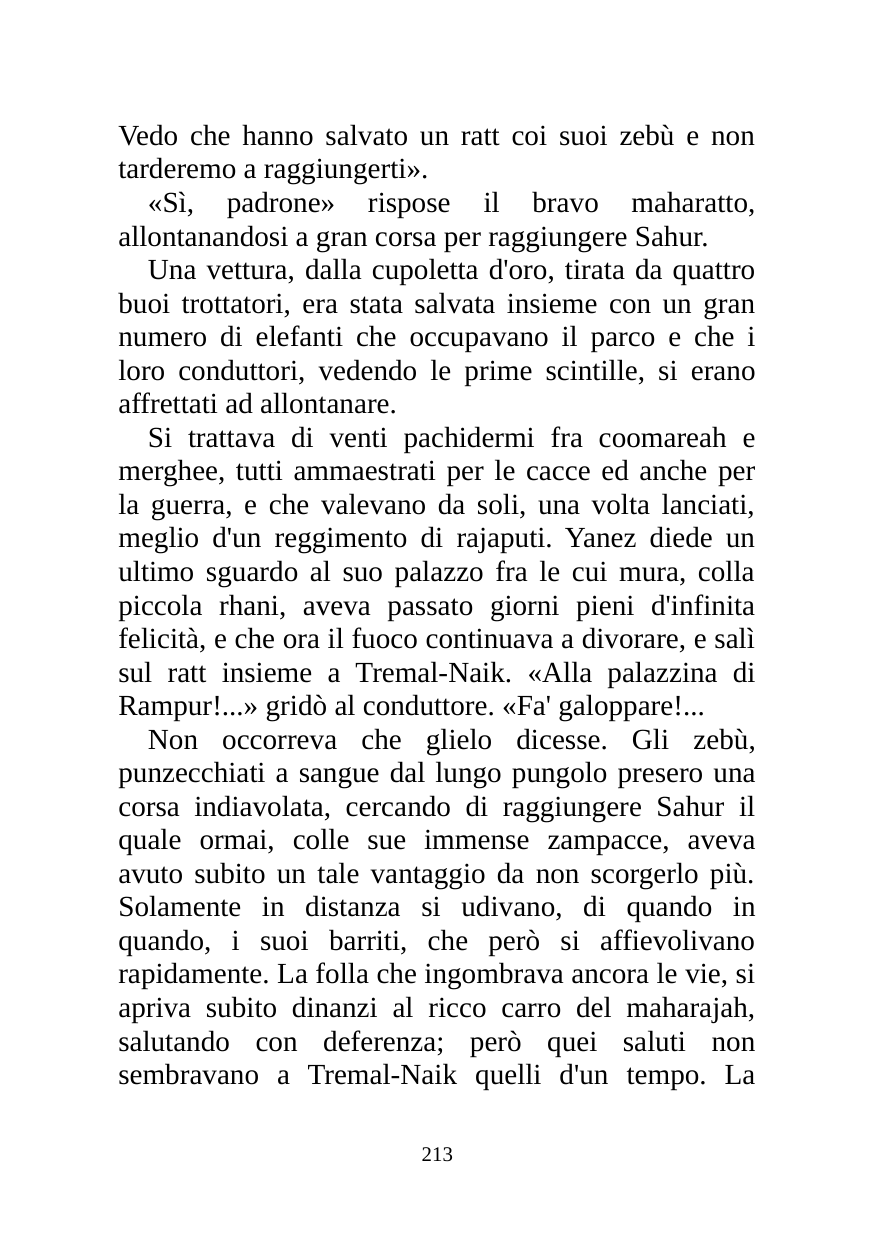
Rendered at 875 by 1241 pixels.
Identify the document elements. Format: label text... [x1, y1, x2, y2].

text «Sì, padrone» rispose il bravo maharatto, allontanandosi a gran corsa per raggiungere Sahur. [118, 185, 756, 252]
text Non occorreva che glielo dicesse. Gli zebù, punzecchiati a sangue dal lungo pungolo presero una corsa indiavolata, cercando di raggiungere Sahur il quale ormai, colle sue immense zampacce, aveva avuto subito un tale vantaggio da non scorgerlo più. Solamente in distanza si udivano, di quando in quando, i suoi barriti, che però si affievolivano rapidamente. La folla che ingombrava ancora le vie, si apriva subito dinanzi al ricco carro del maharajah, salutando con deferenza; però quei saluti non sembravano a Tremal-Naik quelli d'un tempo. La [118, 722, 756, 1091]
text Vedo che hanno salvato un ratt coi suoi zebù e non tarderemo a raggiungerti». [118, 118, 756, 185]
text Una vettura, dalla cupoletta d'oro, tirata da quattro buoi trottatori, era stata salvata insieme con un gran numero di elefanti che occupavano il parco e che i loro conduttori, vedendo le prime scintille, si erano affrettati ad allontanare. [118, 252, 756, 420]
text Si trattava di venti pachidermi fra coomareah e merghee, tutti ammaestrati per le cacce ed anche per la guerra, e che valevano da soli, una volta lanciati, meglio d'un reggimento di rajaputi. Yanez diede un ultimo sguardo al suo palazzo fra le cui mura, colla piccola rhani, aveva passato giorni pieni d'infinita felicità, e che ora il fuoco continuava a divorare, e salì sul ratt insieme a Tremal-Naik. «Alla palazzina di Rampur!...» gridò al conduttore. «Fa' galoppare!... [118, 420, 756, 722]
